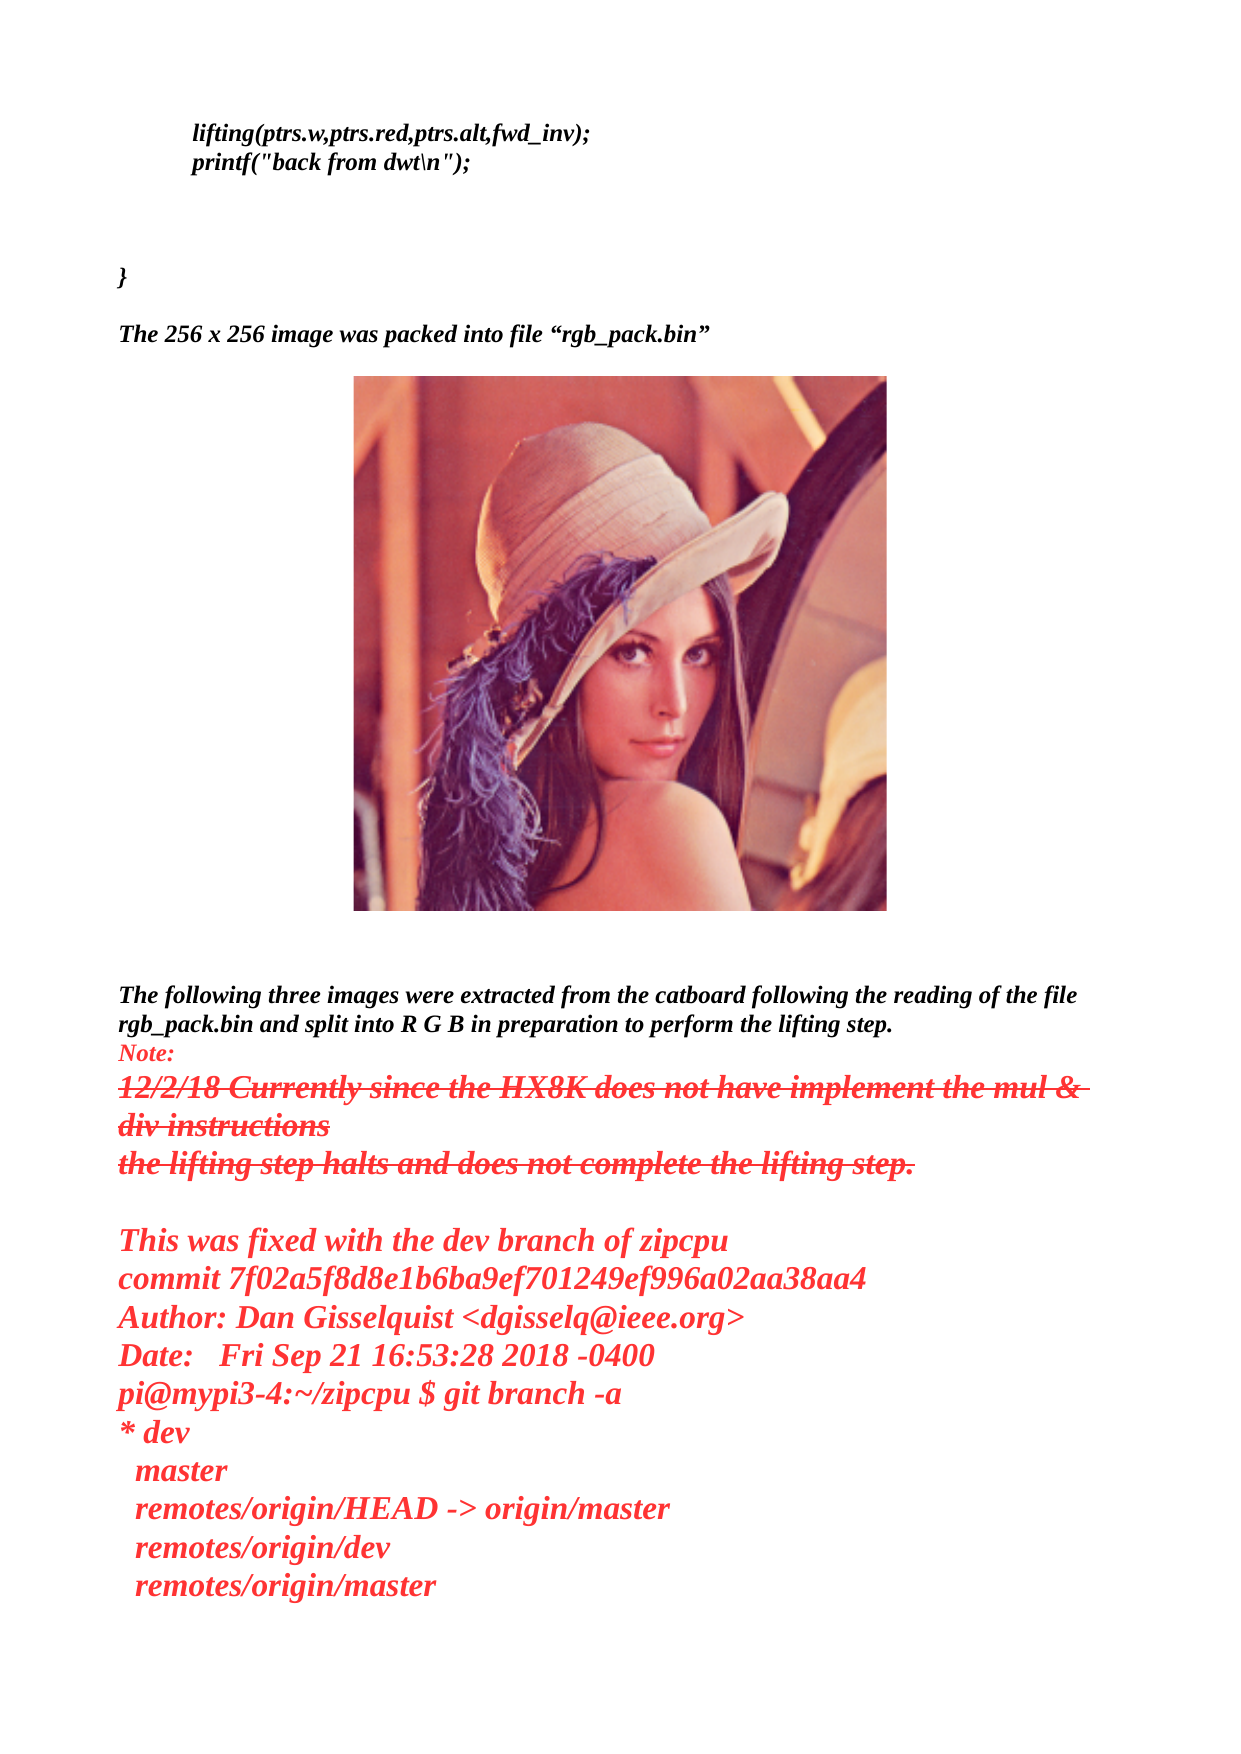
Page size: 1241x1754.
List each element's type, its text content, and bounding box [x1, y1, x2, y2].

text remotes/origin/dev [118, 1527, 1122, 1565]
text lifting(ptrs.w,ptrs.red,ptrs.alt,fwd_inv); [118, 118, 1122, 147]
text * dev [118, 1412, 1122, 1450]
text remotes/origin/HEAD -> origin/master [118, 1488, 1122, 1527]
text The 256 x 256 image was packed into file “rgb_pack.bin” [118, 319, 1122, 348]
text 12/2/18 Currently since the HX8K does not have implement the mul & div instructions [118, 1067, 1122, 1143]
text master [118, 1450, 1122, 1488]
text remotes/origin/master [118, 1565, 1122, 1603]
text Author: Dan Gisselquist <dgisselq@ieee.org> [118, 1297, 1122, 1335]
text } [118, 262, 1122, 291]
text This was fixed with the dev branch of zipcpu [118, 1220, 1122, 1258]
text commit 7f02a5f8d8e1b6ba9ef701249ef996a02aa38aa4 [118, 1258, 1122, 1297]
text The following three images were extracted from the catboard following the reading of the file rgb_pack.bin and split into R G B in preparation to perform the lifting step. [118, 981, 1122, 1038]
text the lifting step halts and does not complete the lifting step. [118, 1143, 1122, 1182]
text pi@mypi3-4:~/zipcpu $ git branch -a [118, 1373, 1122, 1412]
text printf("back from dwt\n"); [118, 147, 1122, 176]
text Date: Fri Sep 21 16:53:28 2018 -0400 [118, 1335, 1122, 1373]
text Note: [118, 1038, 1122, 1067]
picture [353, 376, 887, 911]
